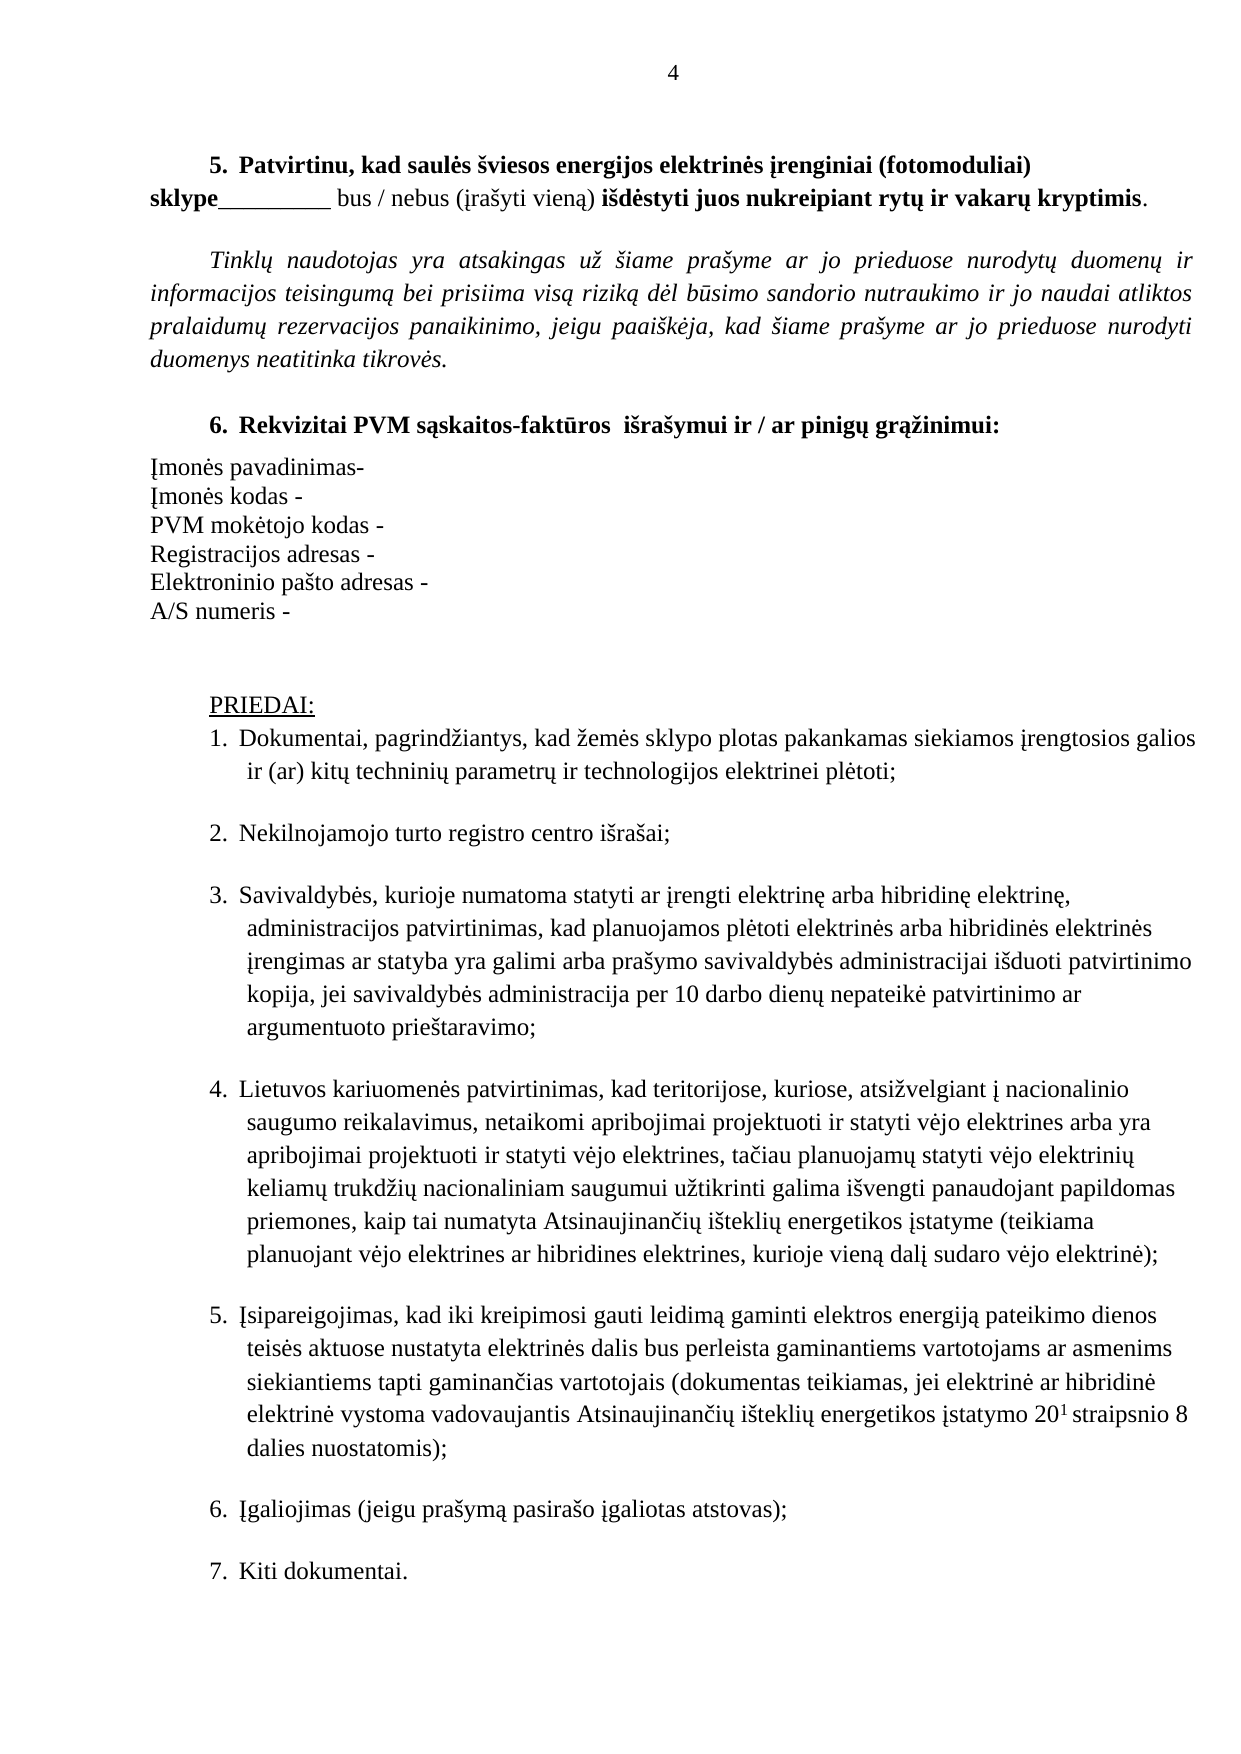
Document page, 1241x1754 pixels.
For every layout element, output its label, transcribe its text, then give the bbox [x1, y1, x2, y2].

text Tinklų naudotojas yra atsakingas už šiame prašyme ar jo prieduose nurodytų duomenų ir informacijos teisingumą bei prisiima visą riziką dėl būsimo sandorio nutraukimo ir jo naudai atliktos pralaidumų rezervacijos panaikinimo, jeigu paaiškėja, kad šiame prašyme ar jo prieduose nurodyti duomenys neatitinka tikrovės. [150, 245, 1196, 373]
text 4. Lietuvos kariuomenės patvirtinimas, kad teritorijose, kuriose, atsižvelgiant į nacionalinio saugumo reikalavimus, netaikomi apribojimai projektuoti ir statyti vėjo elektrines arba yra apribojimai projektuoti ir statyti vėjo elektrines, tačiau planuojamų statyti vėjo elektrinių keliamų trukdžių nacionaliniam saugumui užtikrinti galima išvengti panaudojant papildomas priemones, kaip tai numatyta Atsinaujinančių išteklių energetikos įstatyme (teikiama planuojant vėjo elektrines ar hibridines elektrines, kurioje vieną dalį sudaro vėjo elektrinė); [209, 1074, 1196, 1267]
text 5. Įsipareigojimas, kad iki kreipimosi gauti leidimą gaminti elektros energiją pateikimo dienos teisės aktuose nustatyta elektrinės dalis bus perleista gaminantiems vartotojams ar asmenims siekiantiems tapti gaminančias vartotojais (dokumentas teikiamas, jei elektrinė ar hibridinė elektrinė vystoma vadovaujantis Atsinaujinančių išteklių energetikos įstatymo 201 straipsnio 8 dalies nuostatomis); [209, 1301, 1196, 1461]
text PRIEDAI: [150, 690, 1196, 719]
text 2. Nekilnojamojo turto registro centro išrašai; [209, 818, 1196, 847]
text 7. Kiti dokumentai. [209, 1556, 1196, 1585]
text Įmonės kodas - [150, 481, 1196, 510]
text Elektroninio pašto adresas - [150, 567, 1196, 596]
text Įmonės pavadinimas- [150, 452, 1196, 481]
text PVM mokėtojo kodas - [150, 510, 1196, 539]
text 5. Patvirtinu, kad saulės šviesos energijos elektrinės įrenginiai (fotomoduliai) sklype_________ bus / nebus (įrašyti vieną) išdėstyti juos nukreipiant rytų ir vakarų kryptimis. [150, 150, 1196, 212]
text 3. Savivaldybės, kurioje numatoma statyti ar įrengti elektrinę arba hibridinę elektrinę, administracijos patvirtinimas, kad planuojamos plėtoti elektrinės arba hibridinės elektrinės įrengimas ar statyba yra galimi arba prašymo savivaldybės administracijai išduoti patvirtinimo kopija, jei savivaldybės administracija per 10 darbo dienų nepateikė patvirtinimo ar argumentuoto prieštaravimo; [209, 880, 1196, 1041]
text Registracijos adresas - [150, 539, 1196, 567]
text 1. Dokumentai, pagrindžiantys, kad žemės sklypo plotas pakankamas siekiamos įrengtosios galios ir (ar) kitų techninių parametrų ir technologijos elektrinei plėtoti; [209, 723, 1196, 785]
text 6. Rekvizitai PVM sąskaitos-faktūros išrašymui ir / ar pinigų grąžinimui: [150, 410, 1196, 439]
text A/S numeris - [150, 596, 1196, 625]
text 6. Įgaliojimas (jeigu prašymą pasirašo įgaliotas atstovas); [209, 1494, 1196, 1523]
